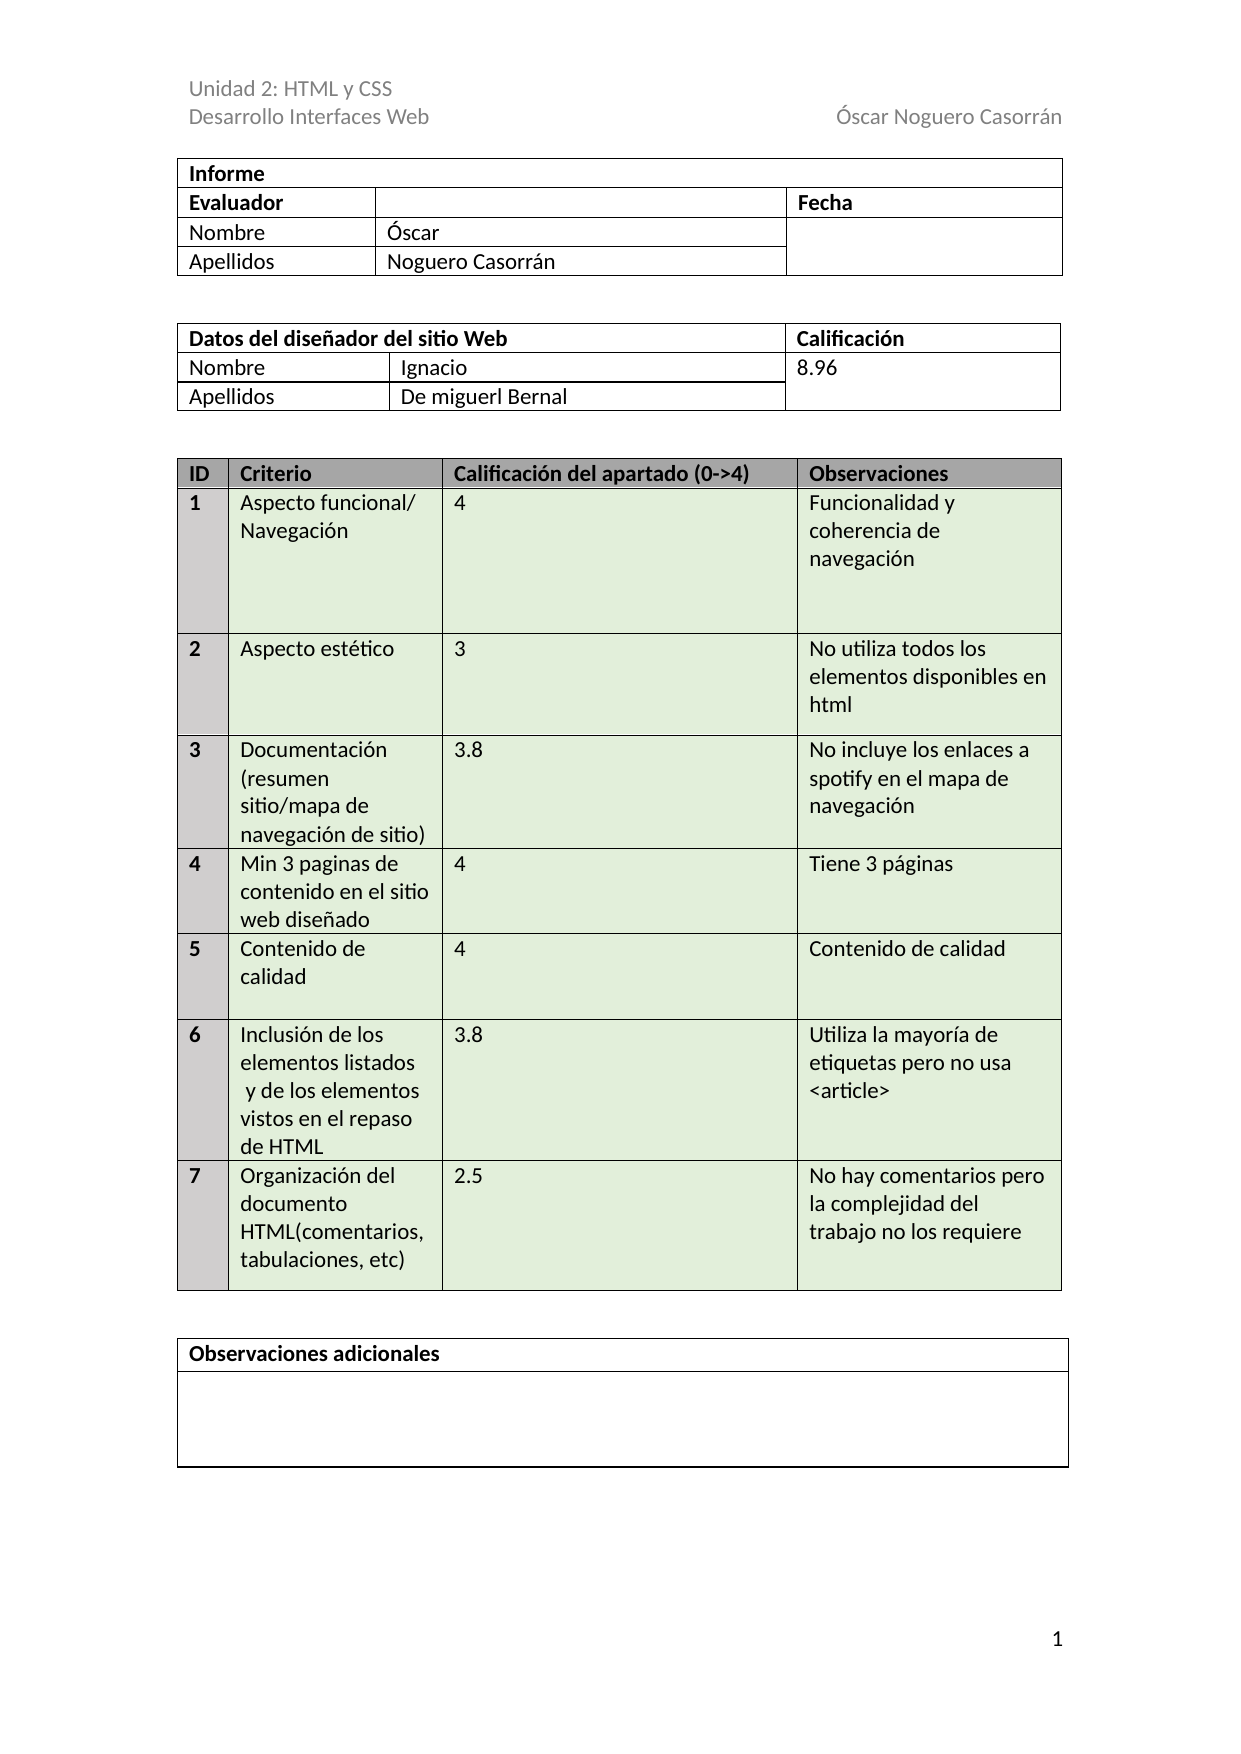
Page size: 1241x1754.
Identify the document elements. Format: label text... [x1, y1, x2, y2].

table_cell Contenido de calidad [798, 934, 1061, 1019]
table_cell Organización del documento HTML(comentarios, tabulaciones, etc) [229, 1161, 442, 1290]
table_header ID [178, 459, 228, 487]
table_header Observaciones [798, 459, 1061, 487]
table_cell Apellidos [178, 383, 389, 410]
table_cell 3 [178, 736, 228, 848]
table_cell 3 [443, 634, 797, 734]
table_cell 3.8 [443, 1020, 797, 1160]
table_cell Ignacio [390, 353, 785, 381]
table_cell Contenido de calidad [229, 934, 442, 1019]
table_cell Nombre [178, 353, 389, 381]
table_header Criterio [229, 459, 442, 487]
table_cell 7 [178, 1161, 228, 1290]
table_cell No utiliza todos los elementos disponibles en html [798, 634, 1061, 734]
table_cell Óscar [376, 218, 786, 246]
table_cell No hay comentarios pero la complejidad del trabajo no los requiere [798, 1161, 1061, 1290]
table_cell Funcionalidad y coherencia de navegación [798, 489, 1061, 633]
table_cell Noguero Casorrán [376, 247, 786, 275]
table_cell 2 [178, 634, 228, 734]
table_header Calificación [786, 324, 1060, 352]
table_cell No incluye los enlaces a spotify en el mapa de navegación [798, 736, 1061, 848]
table_cell [178, 1372, 1068, 1466]
table_cell Documentación (resumen sitio/mapa de navegación de sitio) [229, 736, 442, 848]
table_cell 1 [178, 489, 228, 633]
table_cell Apellidos [178, 247, 375, 275]
table_cell [787, 218, 1062, 275]
table_header Calificación del apartado (0->4) [443, 459, 797, 487]
table_cell Aspecto estético [229, 634, 442, 734]
table_cell 4 [443, 489, 797, 633]
table_cell 3.8 [443, 736, 797, 848]
table_cell Nombre [178, 218, 375, 246]
table_cell Min 3 paginas de contenido en el sitio web diseñado [229, 849, 442, 933]
table_cell 5 [178, 934, 228, 1019]
table_header Datos del diseñador del sitio Web [178, 324, 785, 352]
table_cell Tiene 3 páginas [798, 849, 1061, 933]
table_cell 4 [443, 934, 797, 1019]
table_cell Fecha [787, 188, 1062, 217]
table_cell 2.5 [443, 1161, 797, 1290]
table_cell 4 [178, 849, 228, 933]
table_header Informe [178, 159, 1062, 187]
table_cell 4 [443, 849, 797, 933]
table_cell 8.96 [786, 353, 1060, 410]
table_header Observaciones adicionales [178, 1339, 1068, 1371]
table_cell Evaluador [178, 188, 375, 217]
table_cell Aspecto funcional/ Navegación [229, 489, 442, 633]
table_cell 6 [178, 1020, 228, 1160]
table_cell [376, 188, 786, 217]
table_cell Inclusión de los elementos listados y de los elementos vistos en el repaso de HTML [229, 1020, 442, 1160]
table_cell De miguerl Bernal [390, 383, 785, 410]
table_cell Utiliza la mayoría de etiquetas pero no usa <article> [798, 1020, 1061, 1160]
